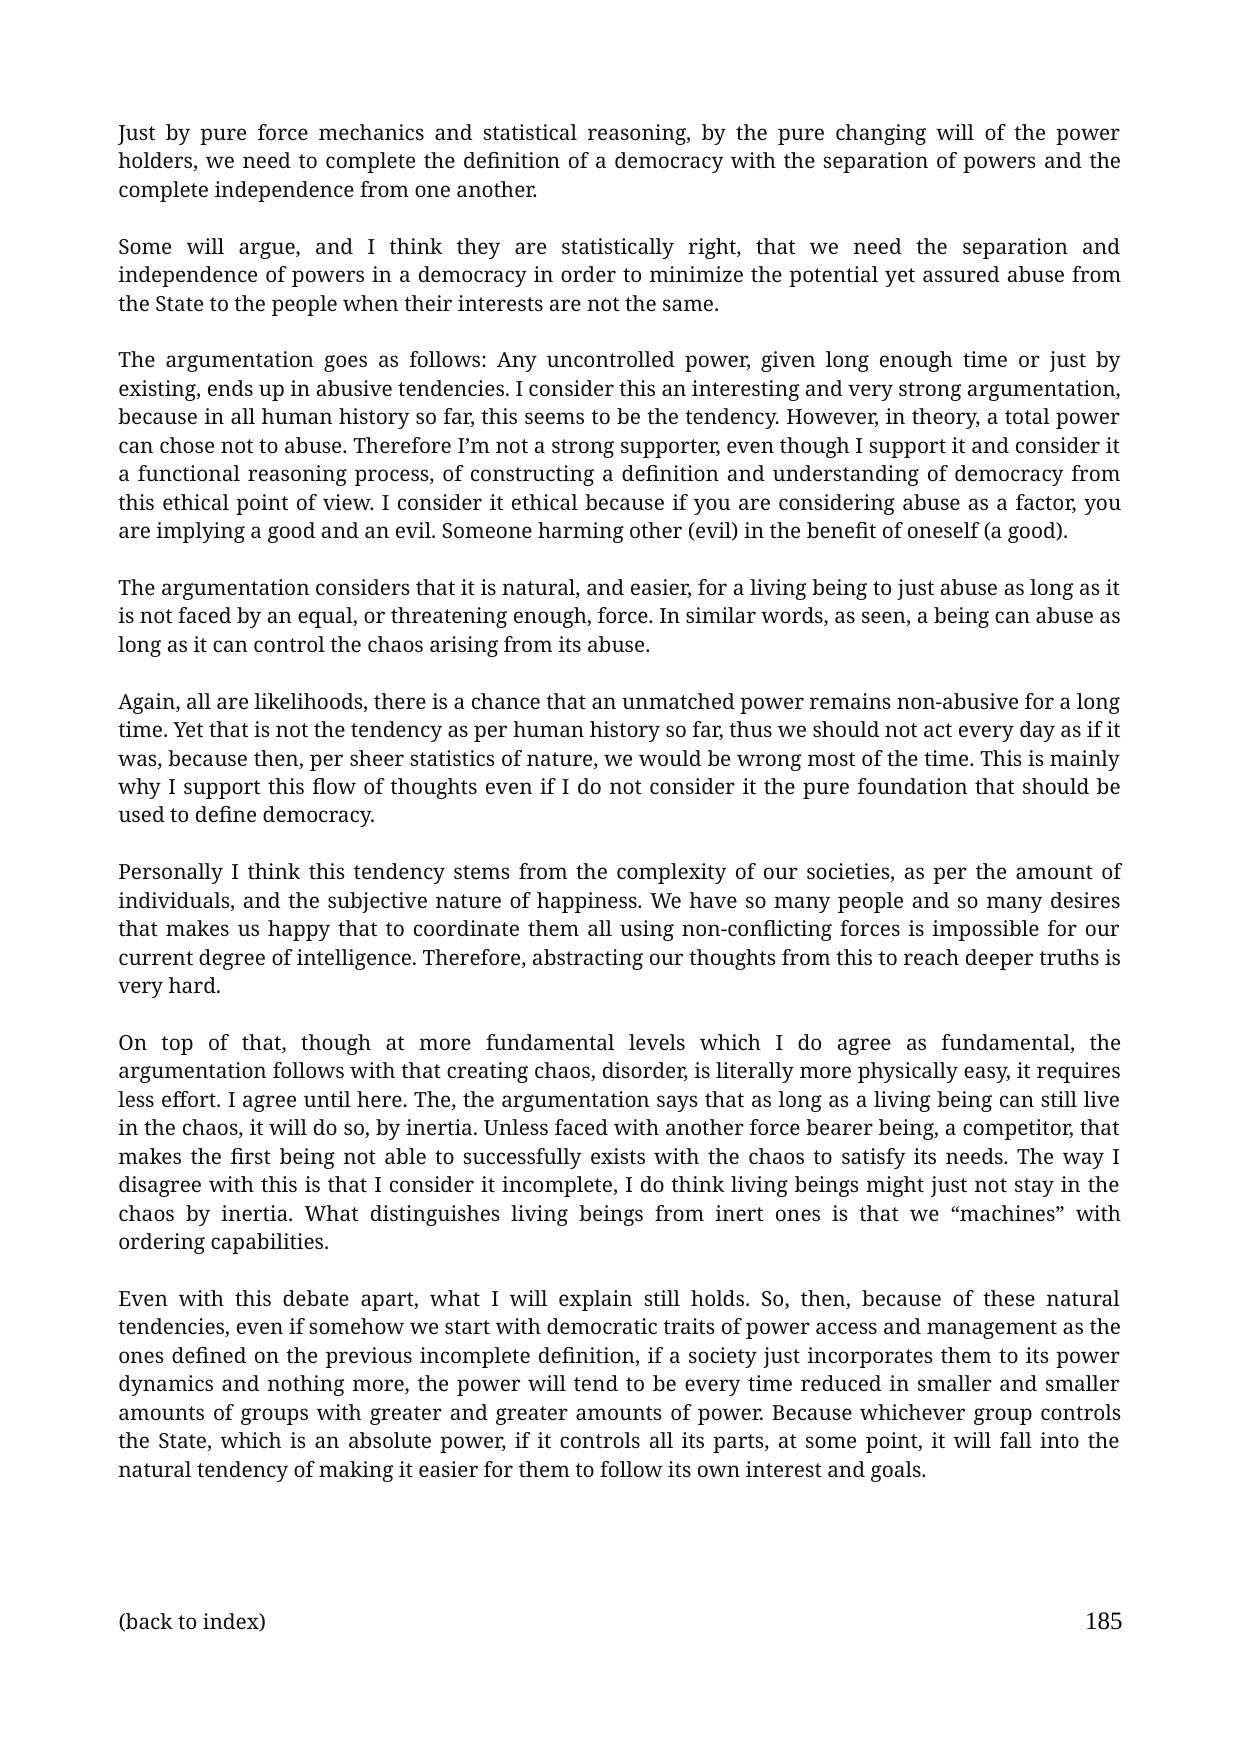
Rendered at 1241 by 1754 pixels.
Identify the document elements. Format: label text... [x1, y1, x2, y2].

text Personally I think this tendency stems from the complexity of our societies, as per the amount of individuals, and the subjective nature of happiness. We have so many people and so many desires that makes us happy that to coordinate them all using non-conflicting forces is impossible for our current degree of intelligence. Therefore, abstracting our thoughts from this to reach deeper truths is very hard. [118, 857, 1122, 1000]
text On top of that, though at more fundamental levels which I do agree as fundamental, the argumentation follows with that creating chaos, disorder, is literally more physically easy, it requires less effort. I agree until here. The, the argumentation says that as long as a living being can still live in the chaos, it will do so, by inertia. Unless faced with another force bearer being, a competitor, that makes the first being not able to successfully exists with the chaos to satisfy its needs. The way I disagree with this is that I consider it incomplete, I do think living beings might just not stay in the chaos by inertia. What distinguishes living beings from inert ones is that we “machines” with ordering capabilities. [118, 1028, 1122, 1256]
text Just by pure force mechanics and statistical reasoning, by the pure changing will of the power holders, we need to complete the definition of a democracy with the separation of powers and the complete independence from one another. [118, 118, 1122, 203]
text Again, all are likelihoods, there is a chance that an unmatched power remains non-abusive for a long time. Yet that is not the tendency as per human history so far, thus we should not act every day as if it was, because then, per sheer statistics of nature, we would be wrong most of the time. This is mainly why I support this flow of thoughts even if I do not consider it the pure foundation that should be used to define democracy. [118, 687, 1122, 829]
text Some will argue, and I think they are statistically right, that we need the separation and independence of powers in a democracy in order to minimize the potential yet assured abuse from the State to the people when their interests are not the same. [118, 232, 1122, 317]
text Even with this debate apart, what I will explain still holds. So, then, because of these natural tendencies, even if somehow we start with democratic traits of power access and management as the ones defined on the previous incomplete definition, if a society just incorporates them to its power dynamics and nothing more, the power will tend to be every time reduced in smaller and smaller amounts of groups with greater and greater amounts of power. Because whichever group controls the State, which is an absolute power, if it controls all its parts, at some point, it will fall into the natural tendency of making it easier for them to follow its own interest and goals. [118, 1284, 1122, 1483]
text The argumentation considers that it is natural, and easier, for a living being to just abuse as long as it is not faced by an equal, or threatening enough, force. In similar words, as seen, a being can abuse as long as it can control the chaos arising from its abuse. [118, 573, 1122, 658]
text The argumentation goes as follows: Any uncontrolled power, given long enough time or just by existing, ends up in abusive tendencies. I consider this an interesting and very strong argumentation, because in all human history so far, this seems to be the tendency. However, in theory, a total power can chose not to abuse. Therefore I’m not a strong supporter, even though I support it and consider it a functional reasoning process, of constructing a definition and understanding of democracy from this ethical point of view. I consider it ethical because if you are considering abuse as a factor, you are implying a good and an evil. Someone harming other (evil) in the benefit of oneself (a good). [118, 346, 1122, 545]
